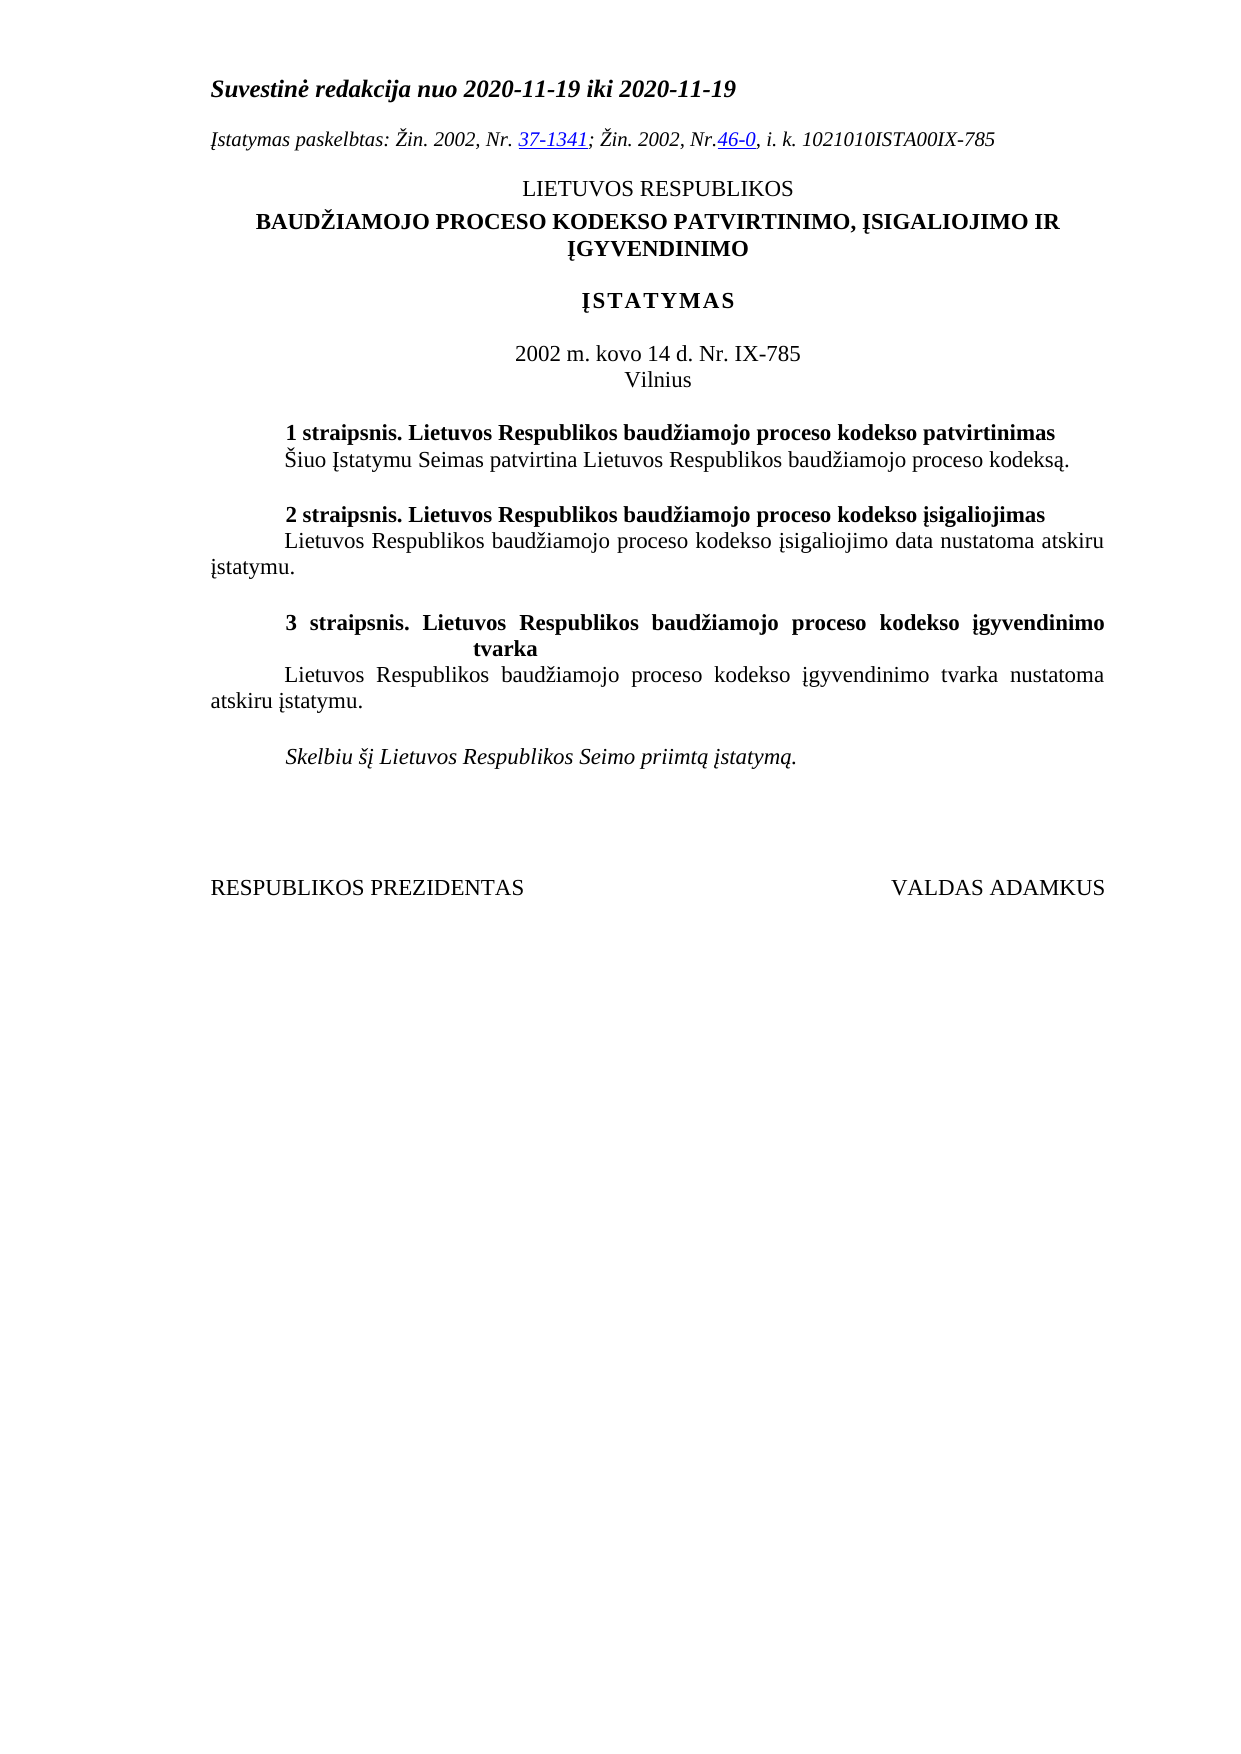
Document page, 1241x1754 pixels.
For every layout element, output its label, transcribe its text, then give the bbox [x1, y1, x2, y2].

text ĮSTATYMAS [210, 287, 1105, 314]
text LIETUVOS RESPUBLIKOS [210, 175, 1105, 201]
text Lietuvos Respublikos baudžiamojo proceso kodekso įsigaliojimo data nustatoma atskiru įstatymu. [210, 527, 1105, 580]
text 2 straipsnis. Lietuvos Respublikos baudžiamojo proceso kodekso įsigaliojimas [285, 501, 1105, 527]
text 3 straipsnis. Lietuvos Respublikos baudžiamojo proceso kodekso įgyvendinimo tvarka [285, 608, 1105, 661]
text 1 straipsnis. Lietuvos Respublikos baudžiamojo proceso kodekso patvirtinimas [285, 419, 1105, 446]
text Įstatymas paskelbtas: Žin. 2002, Nr. 37-1341; Žin. 2002, Nr.46-0, i. k. 1021010ISTA00IX-785 [210, 127, 1105, 151]
text Suvestinė redakcija nuo 2020-11-19 iki 2020-11-19 [210, 74, 1105, 103]
text 2002 m. kovo 14 d. Nr. IX-785 Vilnius [210, 340, 1105, 393]
text RESPUBLIKOS PREZIDENTAS VALDAS ADAMKUS [210, 874, 1105, 901]
text Lietuvos Respublikos baudžiamojo proceso kodekso įgyvendinimo tvarka nustatoma atskiru įstatymu. [210, 661, 1105, 714]
text BAUDŽIAMOJO PROCESO KODEKSO PATVIRTINIMO, ĮSIGALIOJIMO IR ĮGYVENDINIMO [210, 208, 1105, 261]
text Šiuo Įstatymu Seimas patvirtina Lietuvos Respublikos baudžiamojo proceso kodeksą. [210, 446, 1105, 472]
text Skelbiu šį Lietuvos Respublikos Seimo priimtą įstatymą. [210, 743, 1105, 769]
